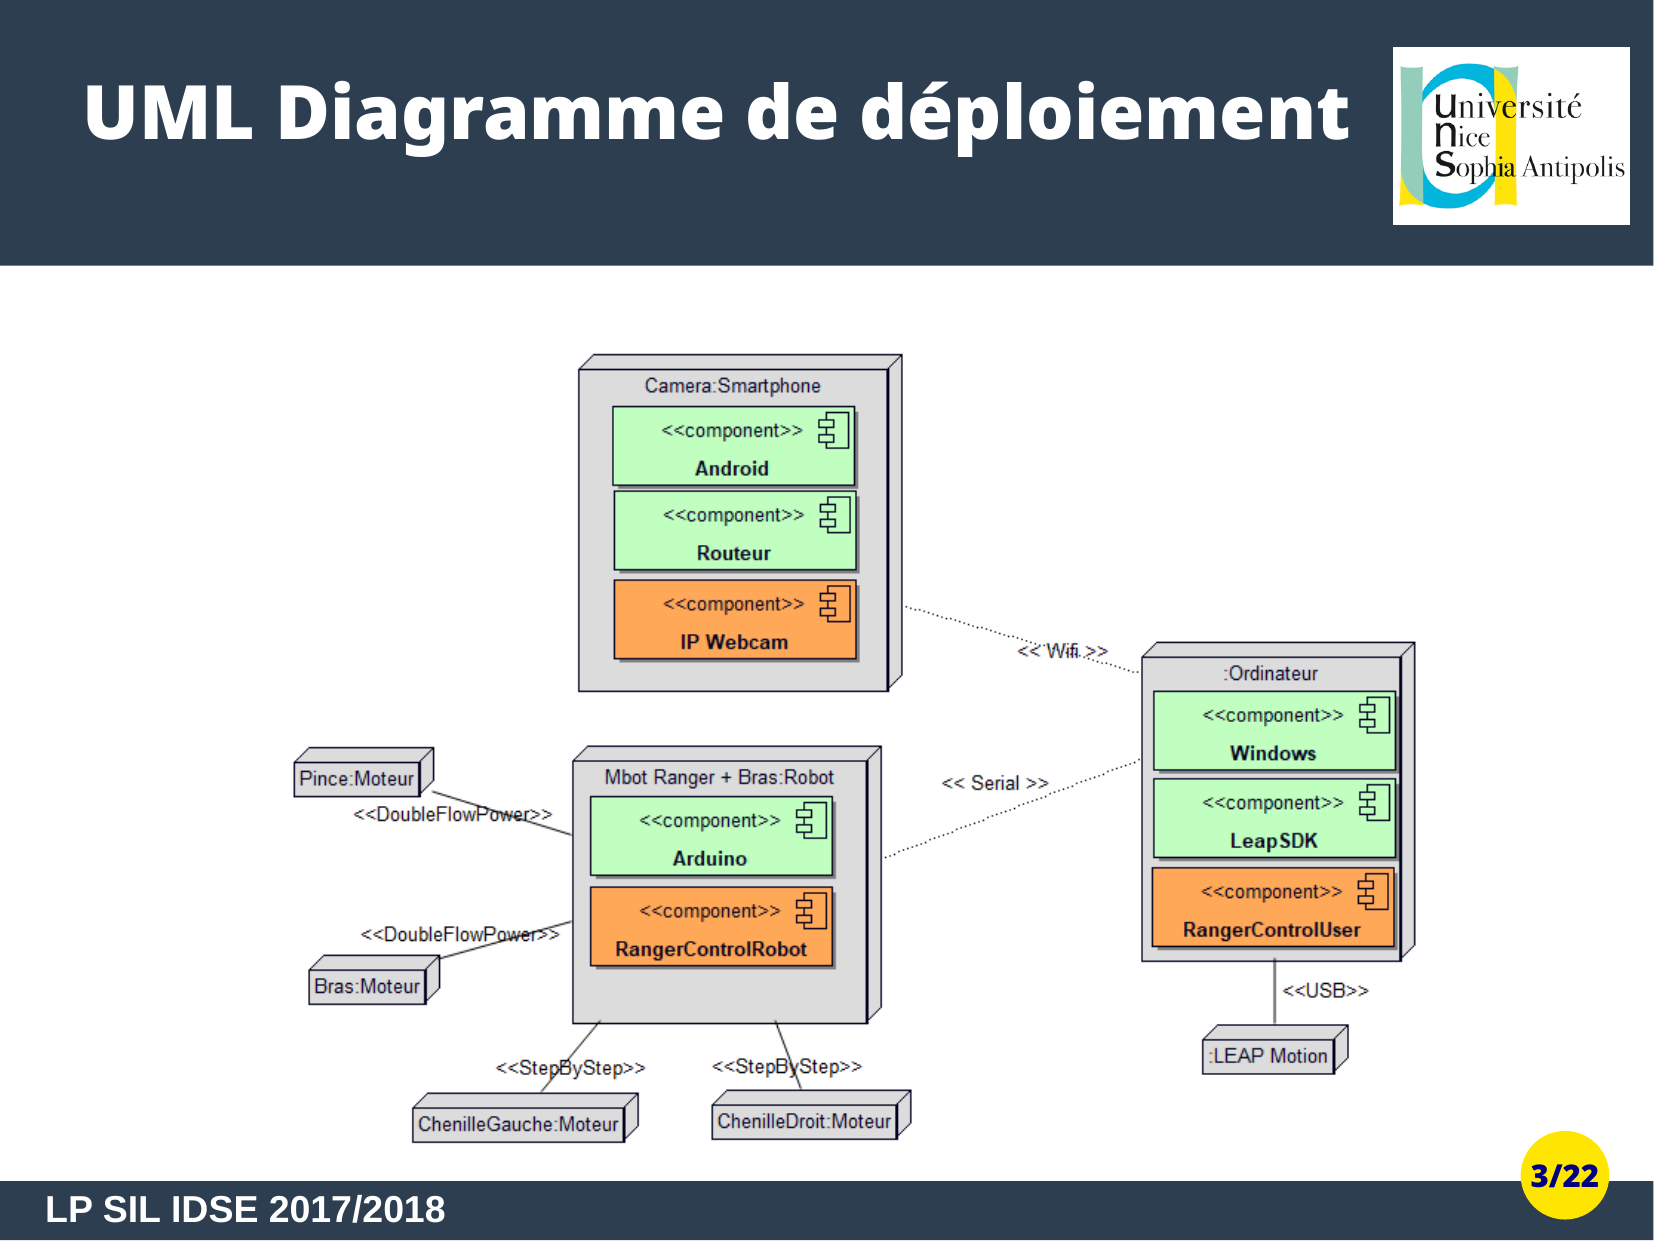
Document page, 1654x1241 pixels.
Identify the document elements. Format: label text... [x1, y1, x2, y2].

picture [1393, 47, 1630, 225]
title UML Diagramme de déploiement [82, 49, 1430, 172]
picture [236, 283, 1432, 1158]
